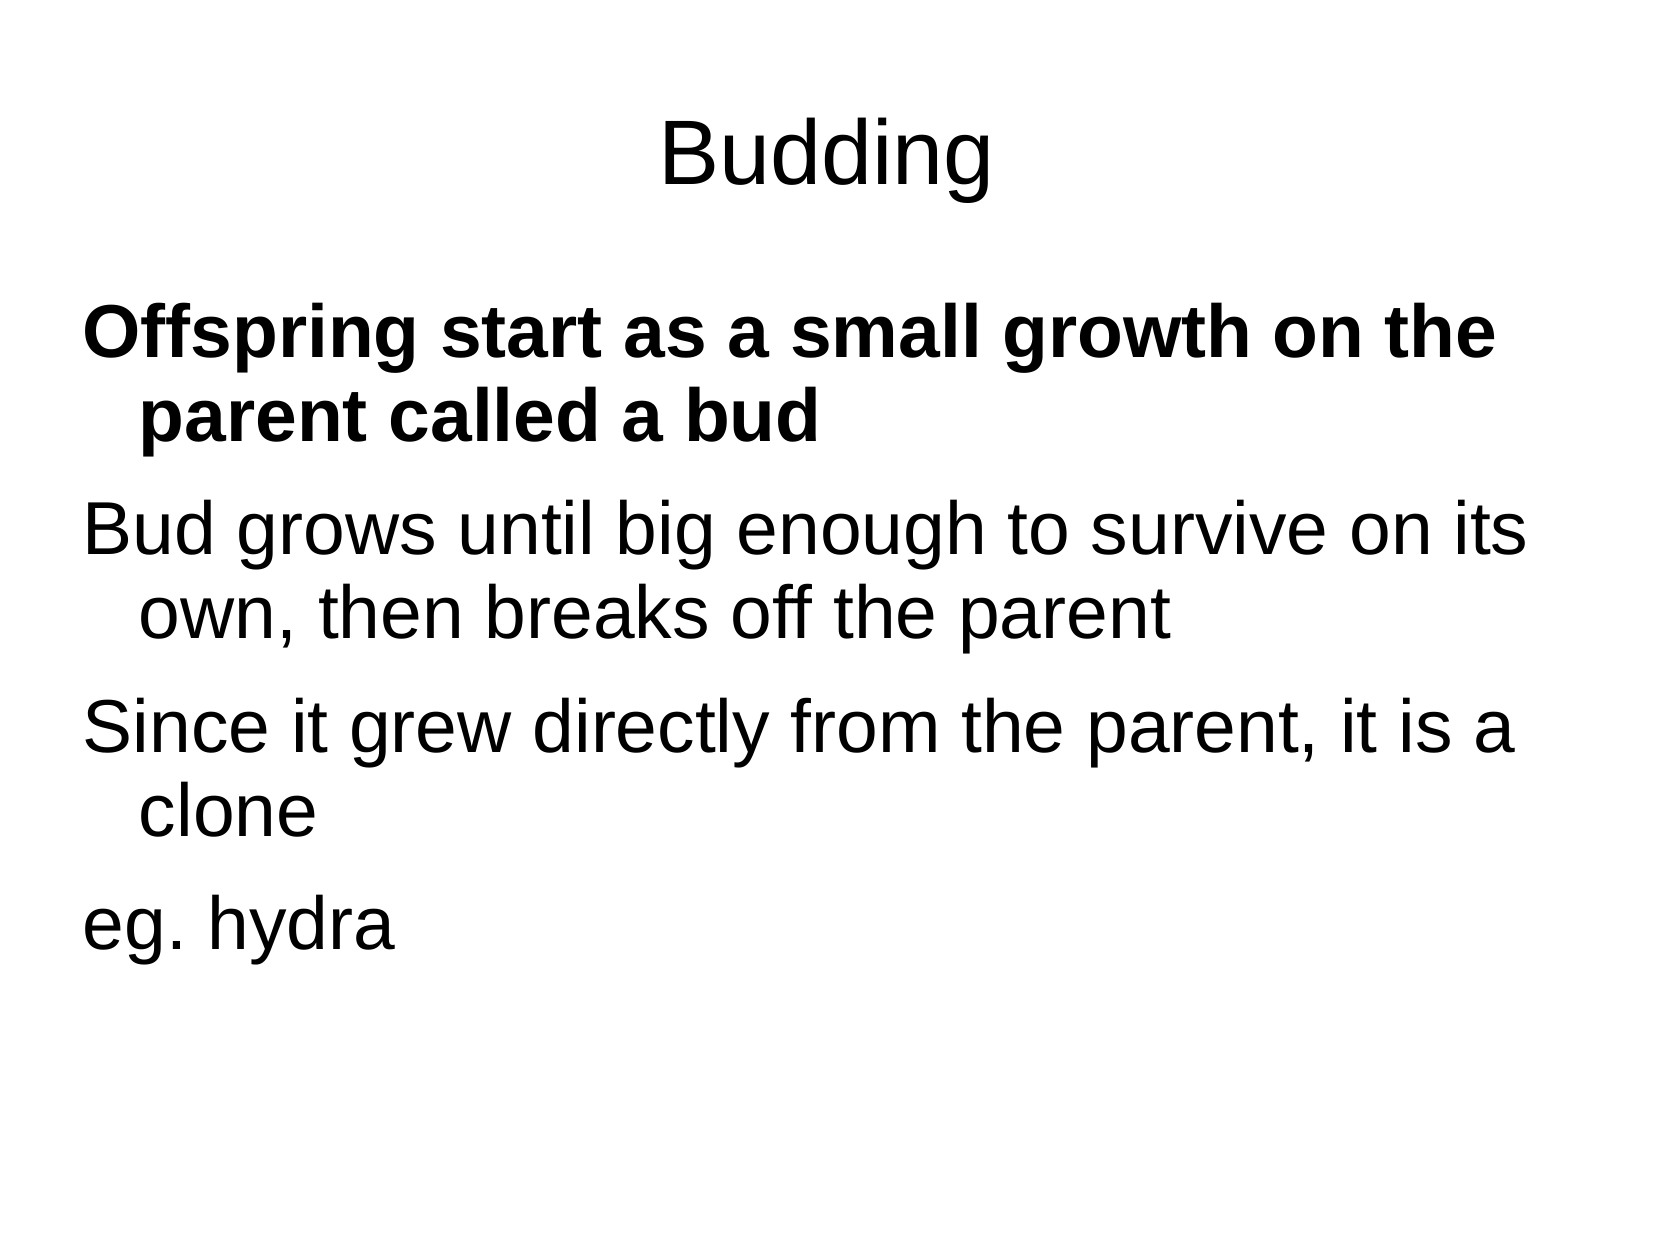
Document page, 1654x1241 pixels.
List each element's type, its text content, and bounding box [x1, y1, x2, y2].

list Offspring start as a small growth on the parent called a bud Bud grows until big enough to survive on its own, then breaks off the parent Since it grew directly from the parent, it is a clone eg. hydra [82, 289, 1571, 1094]
title Budding [82, 49, 1571, 257]
